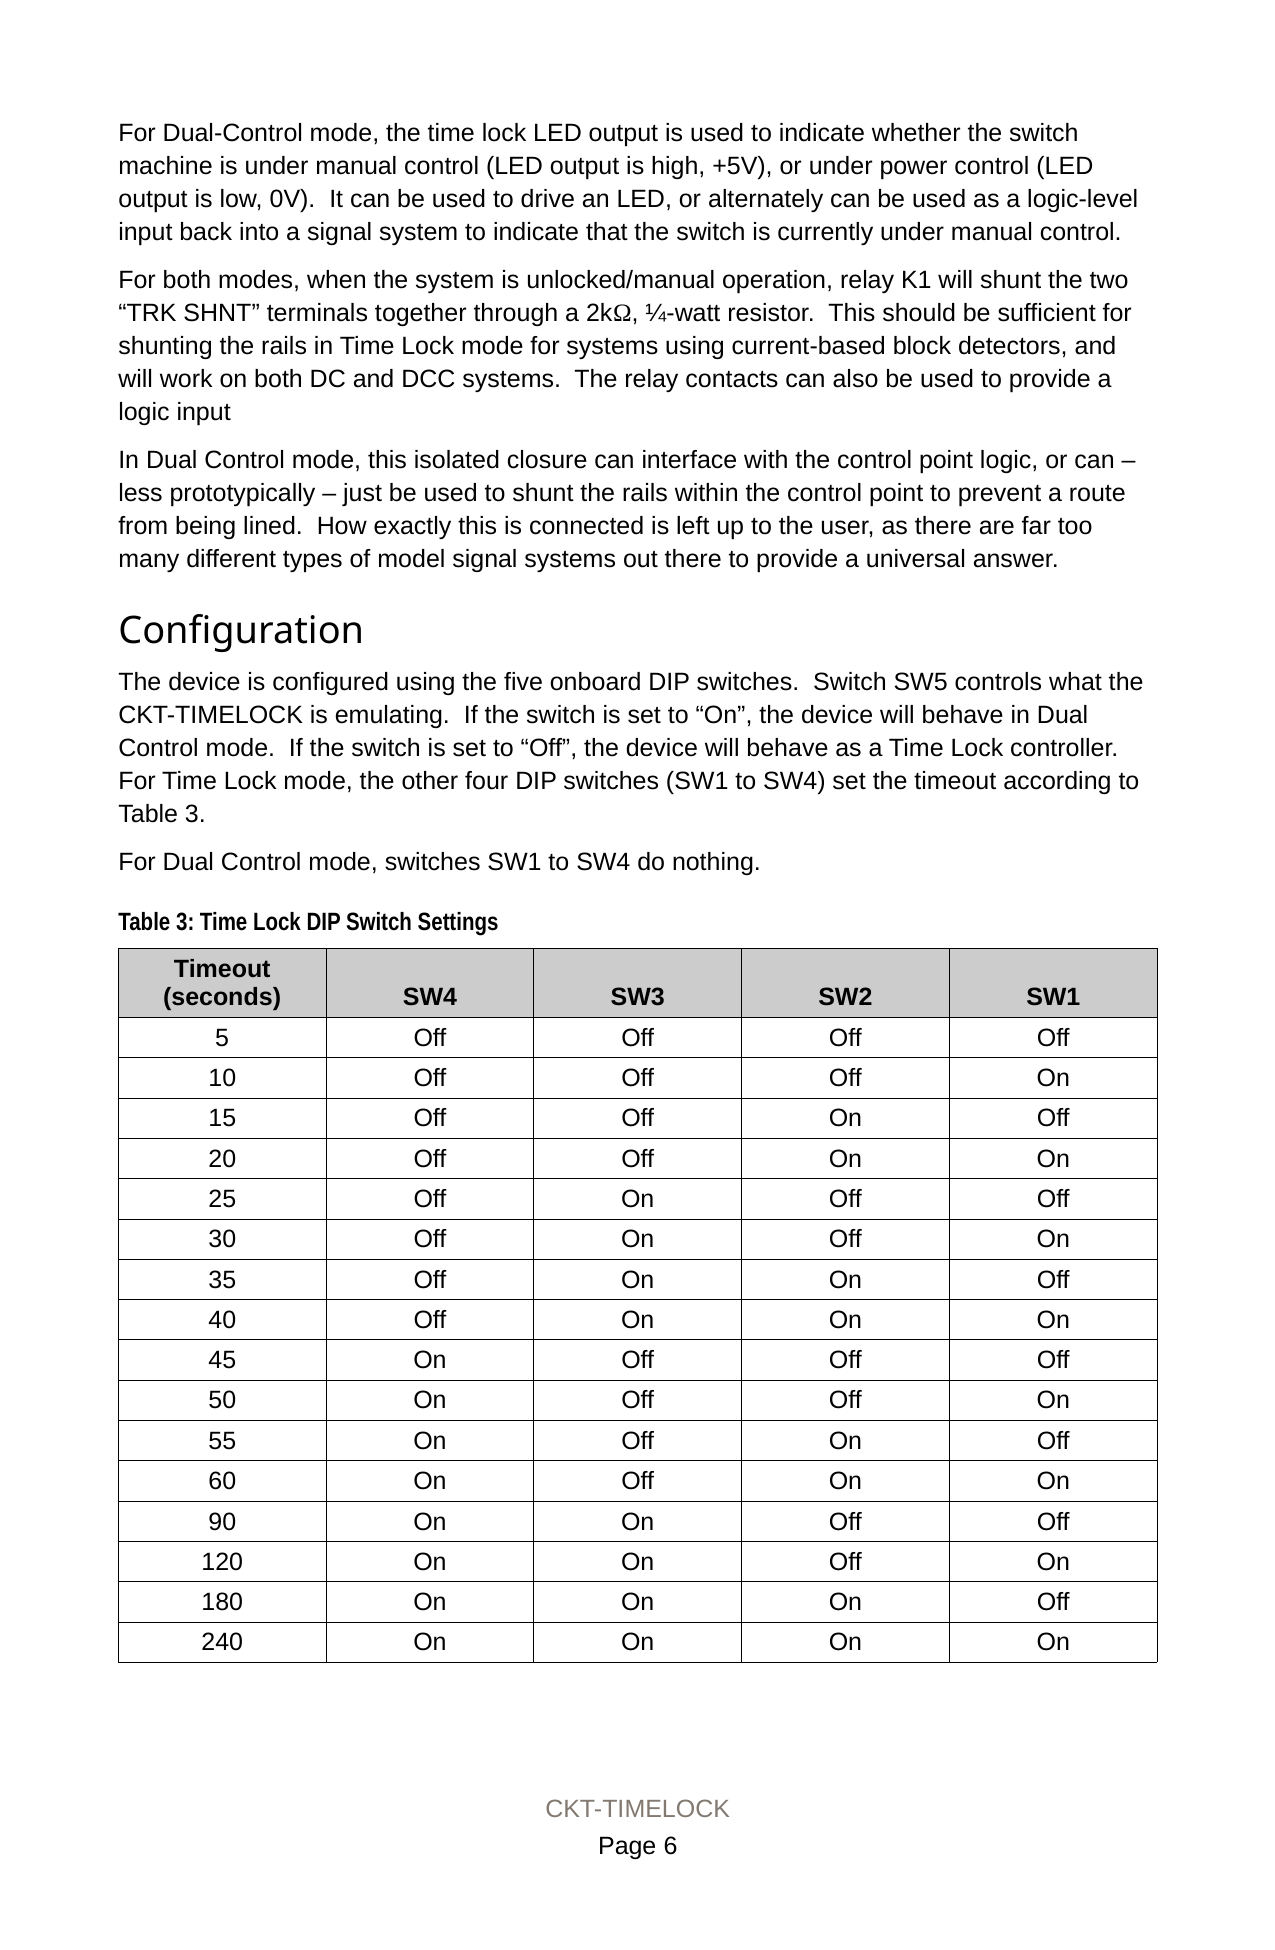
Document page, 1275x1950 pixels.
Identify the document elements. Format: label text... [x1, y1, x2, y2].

table_cell 60 [119, 1461, 326, 1501]
table_cell On [742, 1582, 949, 1622]
table_cell On [742, 1260, 949, 1299]
text Table 3: Time Lock DIP Switch Settings [118, 907, 1157, 935]
table_cell Off [534, 1099, 741, 1138]
table_cell On [327, 1582, 533, 1622]
table_cell 120 [119, 1542, 326, 1581]
table_cell 10 [119, 1058, 326, 1097]
table_cell 90 [119, 1502, 326, 1541]
table_cell On [534, 1502, 741, 1541]
table_cell Off [534, 1018, 741, 1057]
table_header SW1 [950, 949, 1157, 1017]
table_header SW4 [327, 949, 533, 1017]
text In Dual Control mode, this isolated closure can interface with the control point logic, or can – less prototypically – just be used to shunt the rails within the control point to prevent a route from being lined. How exactly this is connected is left up to the user, as there are far too many different types of model signal systems out there to provide a universal answer. [118, 444, 1157, 572]
table_cell 180 [119, 1582, 326, 1622]
table_cell Off [327, 1099, 533, 1138]
table_cell Off [327, 1018, 533, 1057]
table_cell Off [950, 1018, 1157, 1057]
table_cell 50 [119, 1381, 326, 1420]
table_cell On [950, 1381, 1157, 1420]
table_cell 35 [119, 1260, 326, 1299]
table_cell On [534, 1220, 741, 1259]
table_cell On [327, 1340, 533, 1380]
table_cell On [534, 1582, 741, 1622]
table_cell 45 [119, 1340, 326, 1380]
table_cell On [742, 1099, 949, 1138]
table_cell Off [534, 1340, 741, 1380]
table_cell On [950, 1461, 1157, 1501]
table_cell On [950, 1300, 1157, 1339]
table_cell On [327, 1502, 533, 1541]
table_cell On [742, 1300, 949, 1339]
table_cell On [327, 1421, 533, 1460]
table_cell 30 [119, 1220, 326, 1259]
table_cell Off [742, 1058, 949, 1097]
table_cell 55 [119, 1421, 326, 1460]
table_cell On [534, 1260, 741, 1299]
table_cell On [534, 1542, 741, 1581]
table_cell Off [950, 1421, 1157, 1460]
table_cell On [950, 1058, 1157, 1097]
table_cell Off [327, 1139, 533, 1178]
table_header SW2 [742, 949, 949, 1017]
table_cell Off [534, 1461, 741, 1501]
table_cell 5 [119, 1018, 326, 1057]
table_cell Off [534, 1058, 741, 1097]
table_cell On [327, 1381, 533, 1420]
table_cell Off [950, 1340, 1157, 1380]
table_cell 240 [119, 1623, 326, 1662]
table_cell Off [950, 1260, 1157, 1299]
table_cell Off [534, 1381, 741, 1420]
table_cell On [534, 1300, 741, 1339]
table_cell Off [950, 1179, 1157, 1218]
table_cell Off [327, 1058, 533, 1097]
table_cell Off [950, 1502, 1157, 1541]
table_cell Off [742, 1502, 949, 1541]
table_cell Off [742, 1381, 949, 1420]
text For Dual Control mode, switches SW1 to SW4 do nothing. [118, 847, 1157, 875]
table_cell On [327, 1623, 533, 1662]
table_cell Off [327, 1220, 533, 1259]
table_cell Off [327, 1300, 533, 1339]
table_cell On [327, 1542, 533, 1581]
table_cell On [534, 1179, 741, 1218]
table_cell On [742, 1139, 949, 1178]
table_cell Off [742, 1542, 949, 1581]
table_cell On [950, 1623, 1157, 1662]
text For both modes, when the system is unlocked/manual operation, relay K1 will shunt the two “TRK SHNT” terminals together through a 2kΩ, ¼-watt resistor. This should be sufficient for shunting the rails in Time Lock mode for systems using current-based block detectors, and will work on both DC and DCC systems. The relay contacts can also be used to provide a logic input [118, 265, 1157, 426]
text For Dual-Control mode, the time lock LED output is used to indicate whether the switch machine is under manual control (LED output is high, +5V), or under power control (LED output is low, 0V). It can be used to drive an LED, or alternately can be used as a logic-level input back into a signal system to indicate that the switch is currently under manual control. [118, 118, 1157, 246]
table_cell 15 [119, 1099, 326, 1138]
table_cell 20 [119, 1139, 326, 1178]
table_cell Off [534, 1421, 741, 1460]
table_cell Off [742, 1340, 949, 1380]
table_cell On [950, 1220, 1157, 1259]
table_cell On [950, 1542, 1157, 1581]
table_cell On [534, 1623, 741, 1662]
table_cell Off [950, 1582, 1157, 1622]
subtitle Configuration [118, 603, 1157, 655]
table_cell On [742, 1461, 949, 1501]
table_cell Off [742, 1220, 949, 1259]
table_cell On [742, 1421, 949, 1460]
table_cell Off [742, 1018, 949, 1057]
table_header SW3 [534, 949, 741, 1017]
table_cell Off [950, 1099, 1157, 1138]
table_cell On [742, 1623, 949, 1662]
table_cell Off [327, 1260, 533, 1299]
table_cell Off [534, 1139, 741, 1178]
table_header Timeout (seconds) [119, 949, 326, 1017]
table_cell 25 [119, 1179, 326, 1218]
table_cell Off [742, 1179, 949, 1218]
table_cell On [327, 1461, 533, 1501]
table_cell On [950, 1139, 1157, 1178]
table_cell 40 [119, 1300, 326, 1339]
table_cell Off [327, 1179, 533, 1218]
text The device is configured using the five onboard DIP switches. Switch SW5 controls what the CKT-TIMELOCK is emulating. If the switch is set to “On”, the device will behave in Dual Control mode. If the switch is set to “Off”, the device will behave as a Time Lock controller. For Time Lock mode, the other four DIP switches (SW1 to SW4) set the timeout according to Table 3. [118, 667, 1157, 828]
